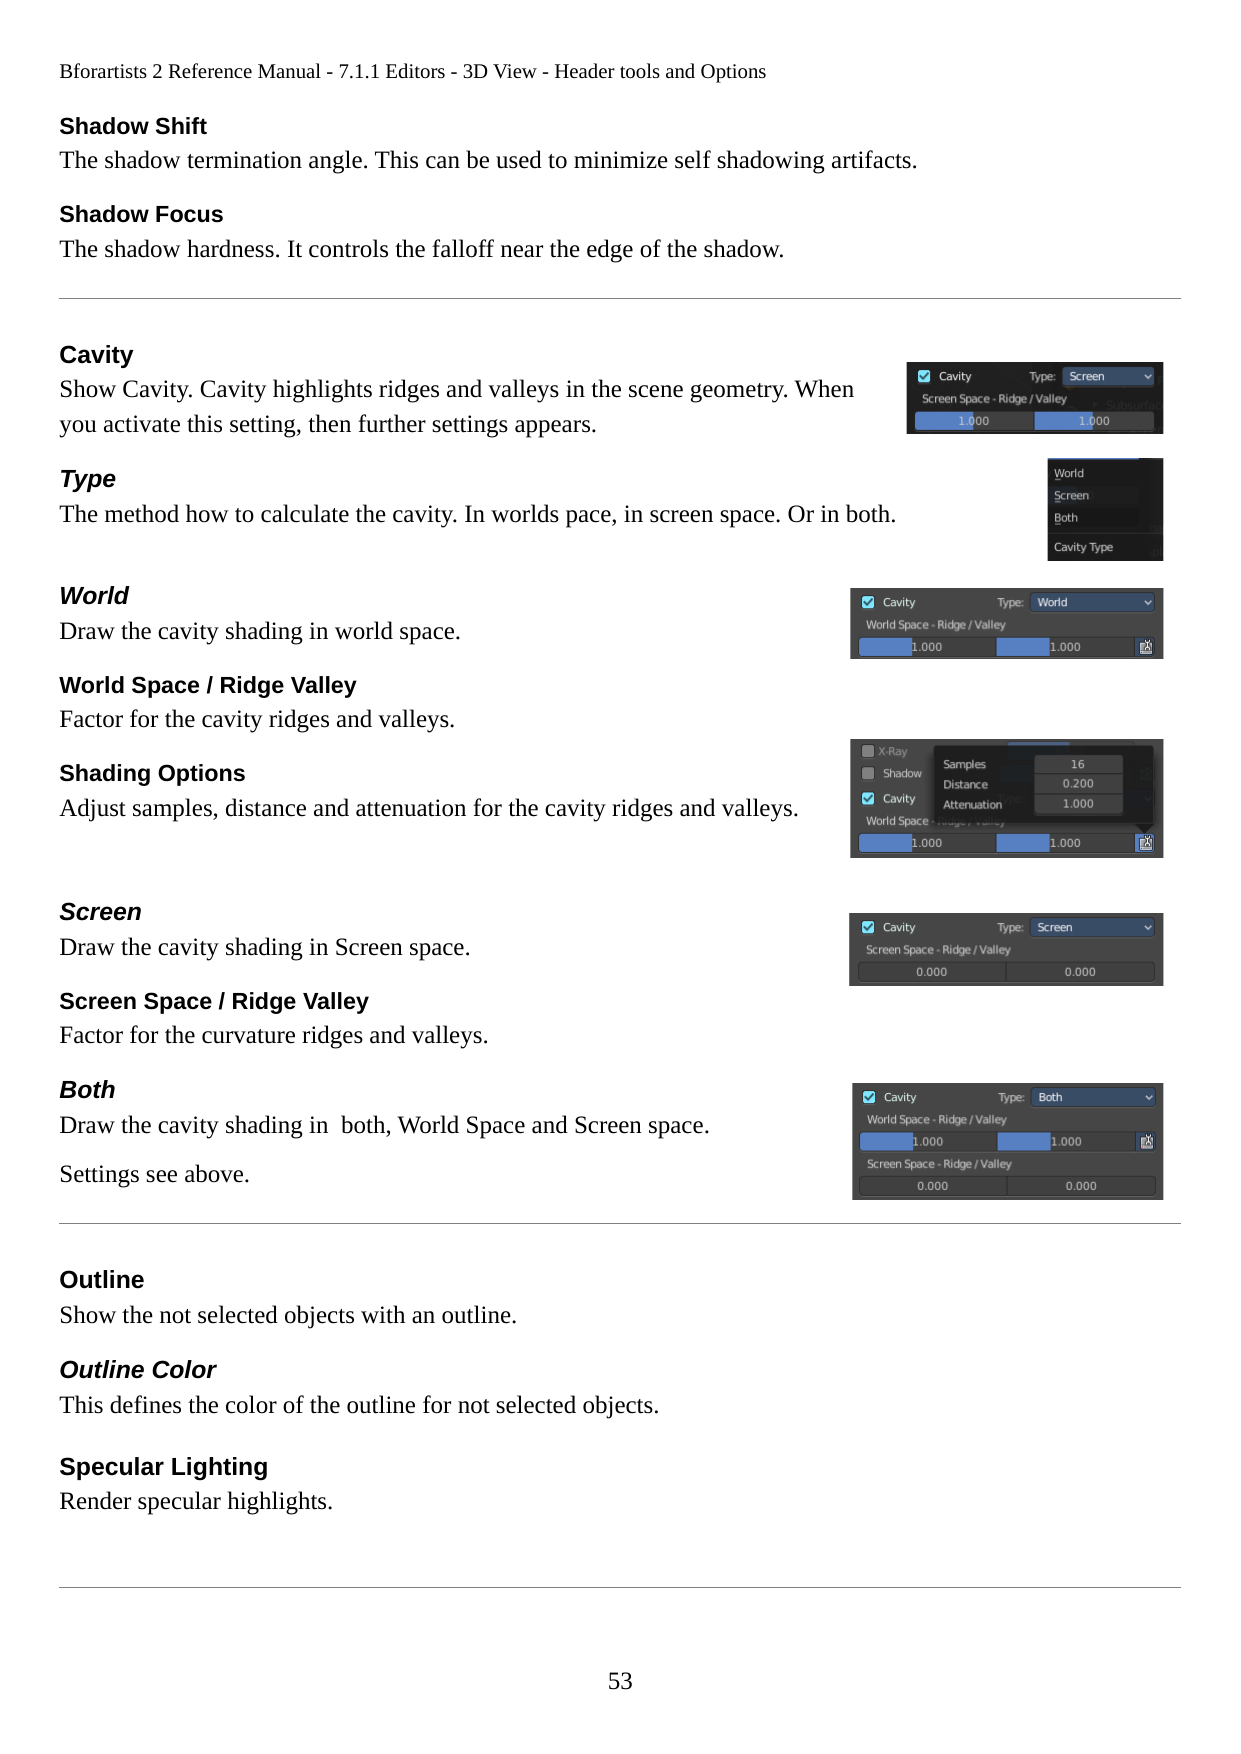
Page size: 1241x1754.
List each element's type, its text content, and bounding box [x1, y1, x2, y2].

text Show Cavity. Cavity highlights ridges and valleys in the scene geometry. When you activate this setting, then further settings appears. [59, 374, 1181, 438]
text The shadow termination angle. This can be used to minimize self shadowing artifacts. [59, 146, 1181, 174]
subtitle World [59, 581, 1181, 610]
text Factor for the curvature ridges and valleys. [59, 1020, 1181, 1049]
text Render specular highlights. [59, 1486, 1181, 1515]
text Settings see above. [59, 1159, 852, 1188]
picture [852, 1083, 1164, 1200]
text Draw the cavity shading in both, World Space and Screen space. [59, 1110, 852, 1139]
subtitle World Space / Ridge Valley [59, 671, 1181, 698]
subtitle Shading Options [59, 760, 850, 787]
subtitle [1164, 760, 1181, 787]
subtitle Type [59, 464, 1047, 493]
subtitle Outline [59, 1265, 1181, 1294]
text [1164, 1159, 1181, 1188]
text This defines the color of the outline for not selected objects. [59, 1390, 1181, 1419]
subtitle Screen [59, 897, 1181, 926]
subtitle Shadow Focus [59, 201, 1181, 228]
subtitle Specular Lighting [59, 1452, 1181, 1480]
text Adjust samples, distance and attenuation for the cavity ridges and valleys. [59, 793, 850, 822]
text The shadow hardness. It controls the falloff near the edge of the shadow. [59, 234, 1181, 263]
subtitle Shadow Shift [59, 113, 1181, 139]
text Show the not selected objects with an outline. [59, 1300, 1181, 1329]
text Factor for the cavity ridges and valleys. [59, 704, 1181, 733]
subtitle Outline Color [59, 1355, 1181, 1384]
picture [849, 913, 1164, 986]
subtitle Both [59, 1076, 1181, 1104]
subtitle Cavity [59, 340, 1181, 368]
picture [850, 739, 1164, 858]
subtitle Screen Space / Ridge Valley [59, 987, 1181, 1014]
text Draw the cavity shading in world space. [59, 616, 850, 645]
picture [906, 362, 1164, 434]
text Draw the cavity shading in Screen space. [59, 932, 849, 961]
picture [850, 588, 1164, 659]
text The method how to calculate the cavity. In worlds pace, in screen space. Or in both. [59, 499, 1047, 528]
picture [1047, 458, 1164, 561]
subtitle [1164, 464, 1181, 493]
